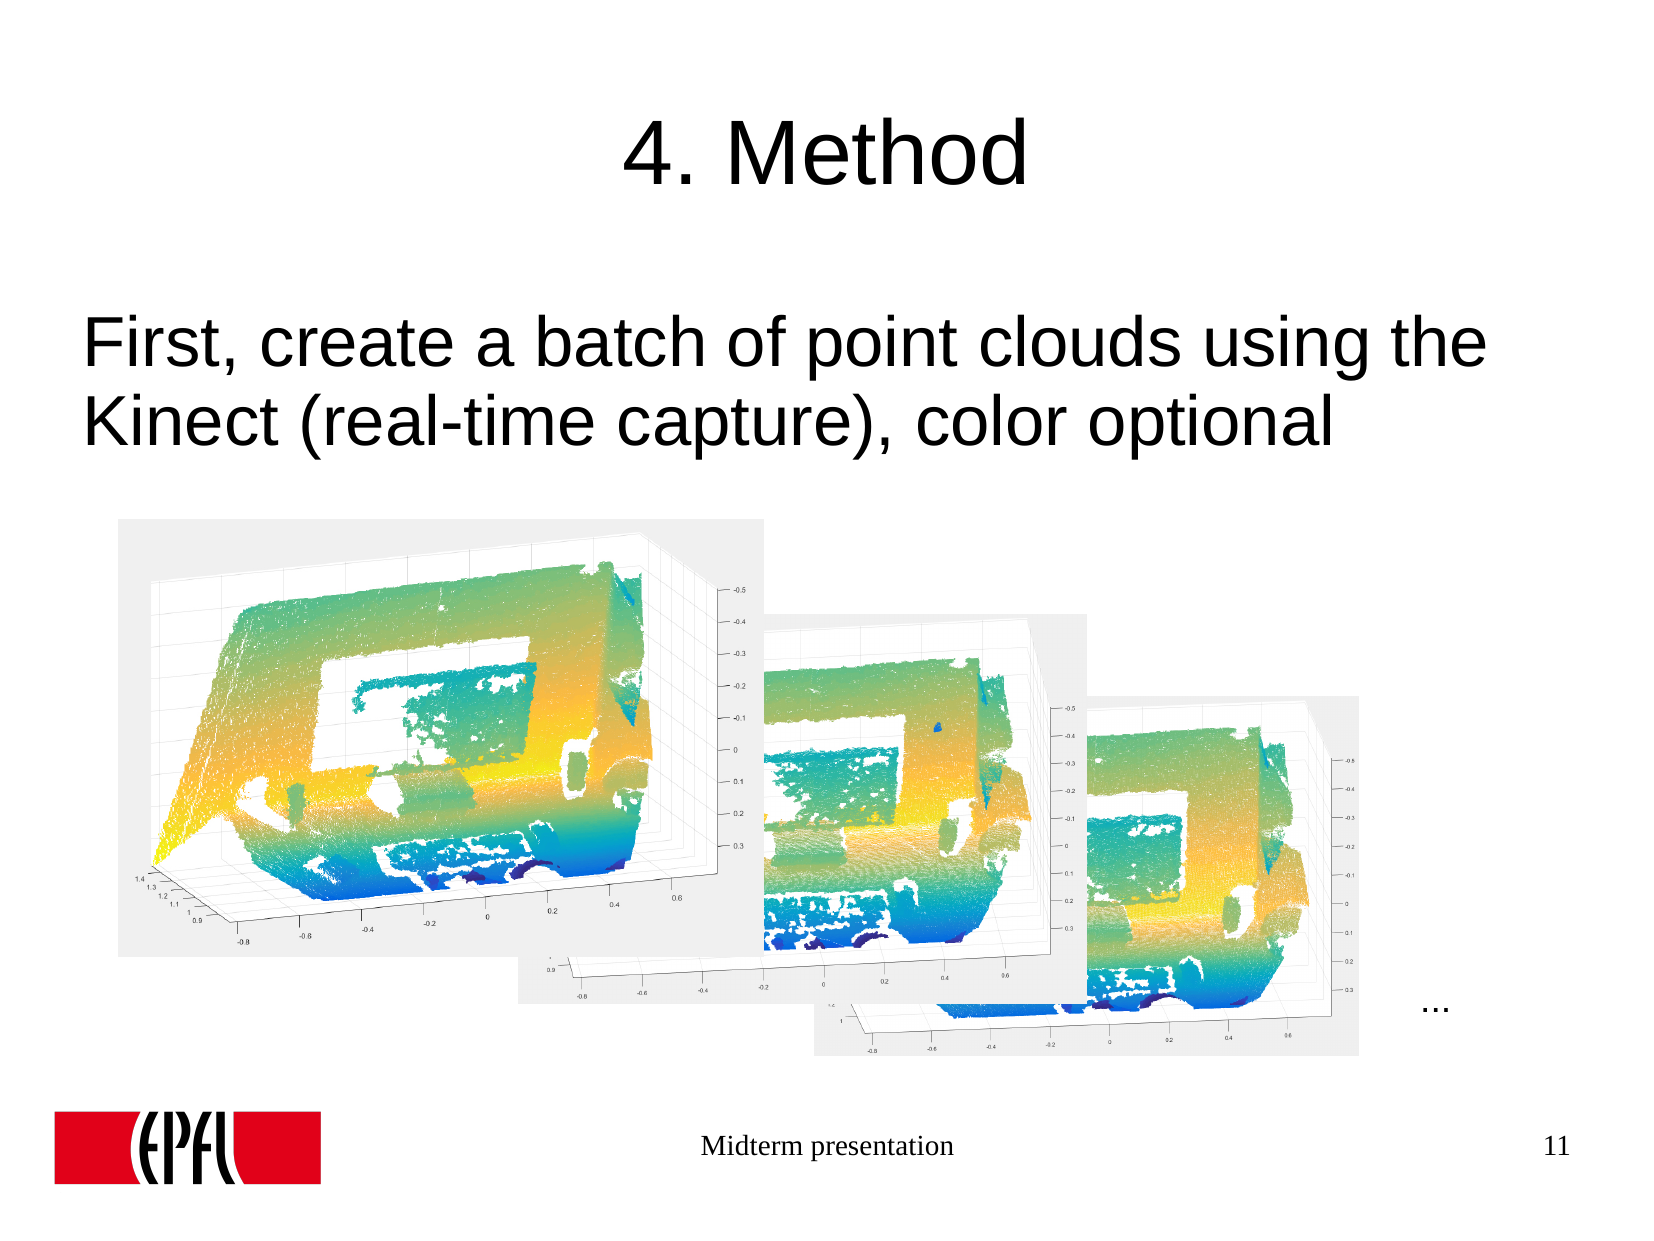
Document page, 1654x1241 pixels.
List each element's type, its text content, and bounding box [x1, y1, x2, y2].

picture [47, 1104, 328, 1193]
picture [118, 519, 1359, 1056]
subtitle First, create a batch of point clouds using the Kinect (real-time capture), color optional [82, 272, 1571, 491]
text_box ... [1405, 970, 1654, 1028]
title 4. Method [82, 49, 1571, 257]
